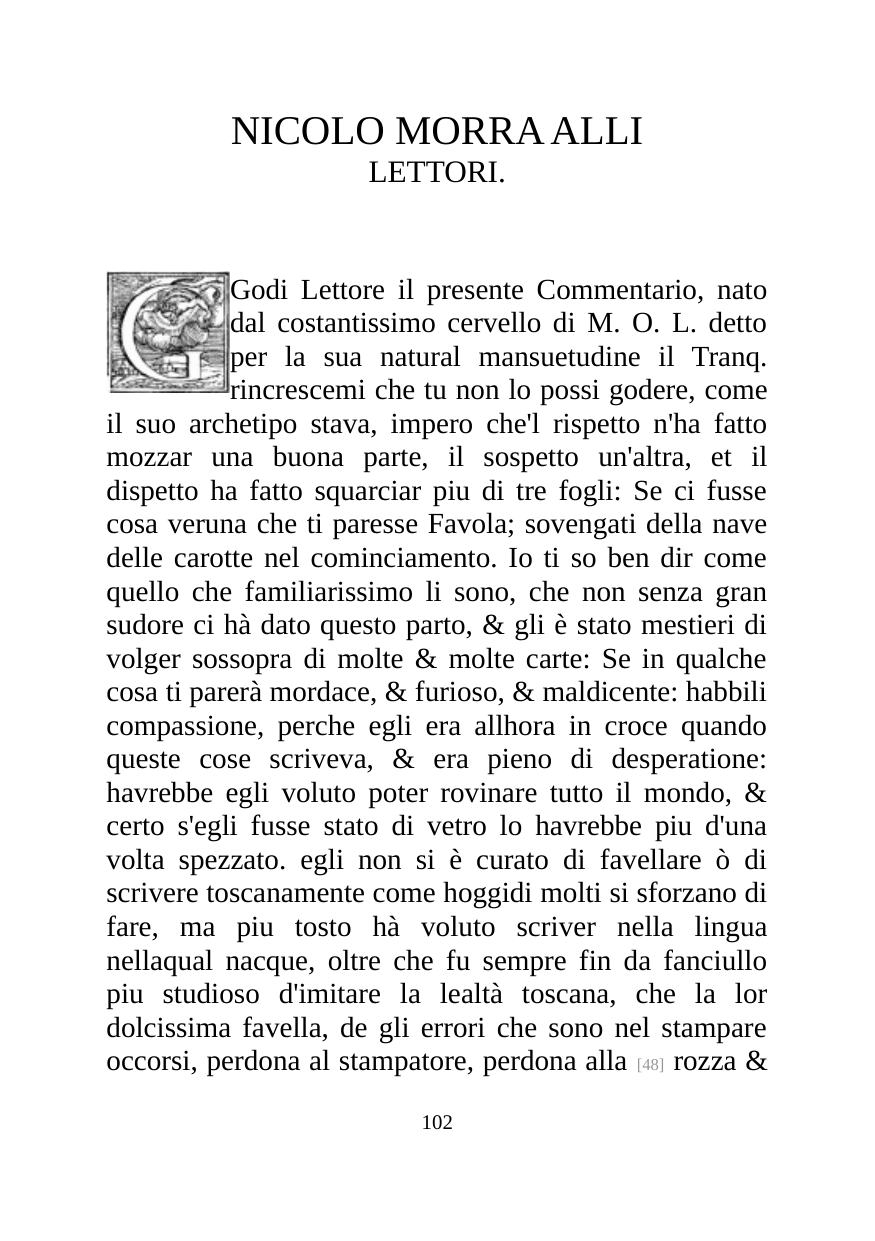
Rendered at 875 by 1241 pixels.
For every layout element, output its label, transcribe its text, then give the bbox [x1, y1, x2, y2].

subtitle NICOLO MORRA ALLI LETTORI. [106, 106, 768, 189]
text Godi Lettore il presente Commentario, nato dal costantissimo cervello di M. O. L. detto per la sua natural mansuetudine il Tranq. rincrescemi che tu non lo possi godere, come il suo archetipo stava, impero che'l rispetto n'ha fatto mozzar una buona parte, il sospetto un'altra, et il dispetto ha fatto squarciar piu di tre fogli: Se ci fusse cosa veruna che ti paresse Favola; sovengati della nave delle carotte nel cominciamento. Io ti so ben dir come quello che familiarissimo li sono, che non senza gran sudore ci hà dato questo parto, & gli è stato mestieri di volger sossopra di molte & molte carte: Se in qualche cosa ti parerà mordace, & furioso, & maldicente: habbili compassione, perche egli era allhora in croce quando queste cose scriveva, & era pieno di desperatione: havrebbe egli voluto poter rovinare tutto il mondo, & certo s'egli fusse stato di vetro lo havrebbe piu d'una volta spezzato. egli non si è curato di favellare ò di scrivere toscanamente come hoggidi molti si sforzano di fare, ma piu tosto hà voluto scriver nella lingua nellaqual nacque, oltre che fu sempre fin da fanciullo piu studioso d'imitare la lealtà toscana, che la lor dolcissima favella, de gli errori che sono nel stampare occorsi, perdona al stampatore, perdona alla [48] rozza & [106, 272, 768, 1077]
picture [106, 271, 230, 393]
